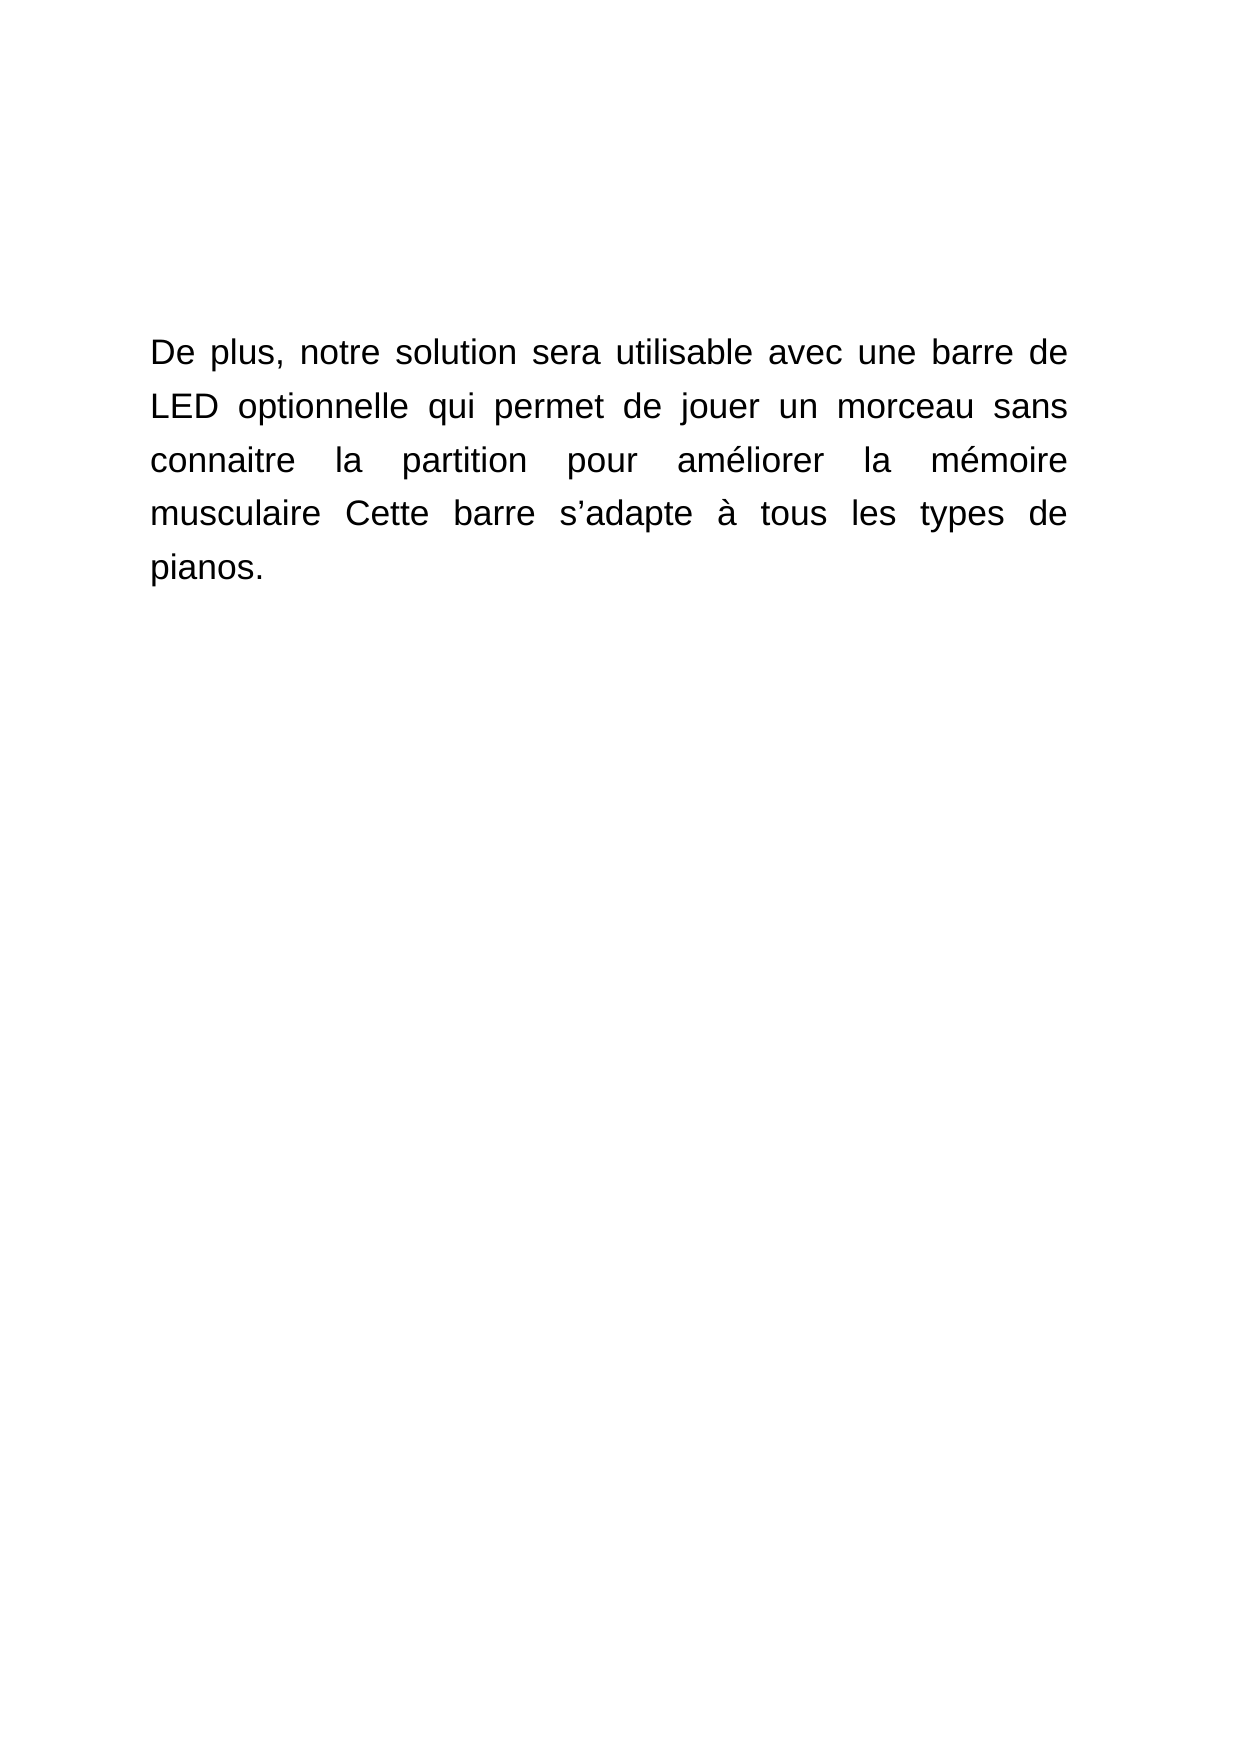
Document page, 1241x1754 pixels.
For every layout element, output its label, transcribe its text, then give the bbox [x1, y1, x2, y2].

text De plus, notre solution sera utilisable avec une barre de LED optionnelle qui permet de jouer un morceau sans connaitre la partition pour améliorer la mémoire musculaire Cette barre s’adapte à tous les types de pianos. [150, 331, 1069, 587]
